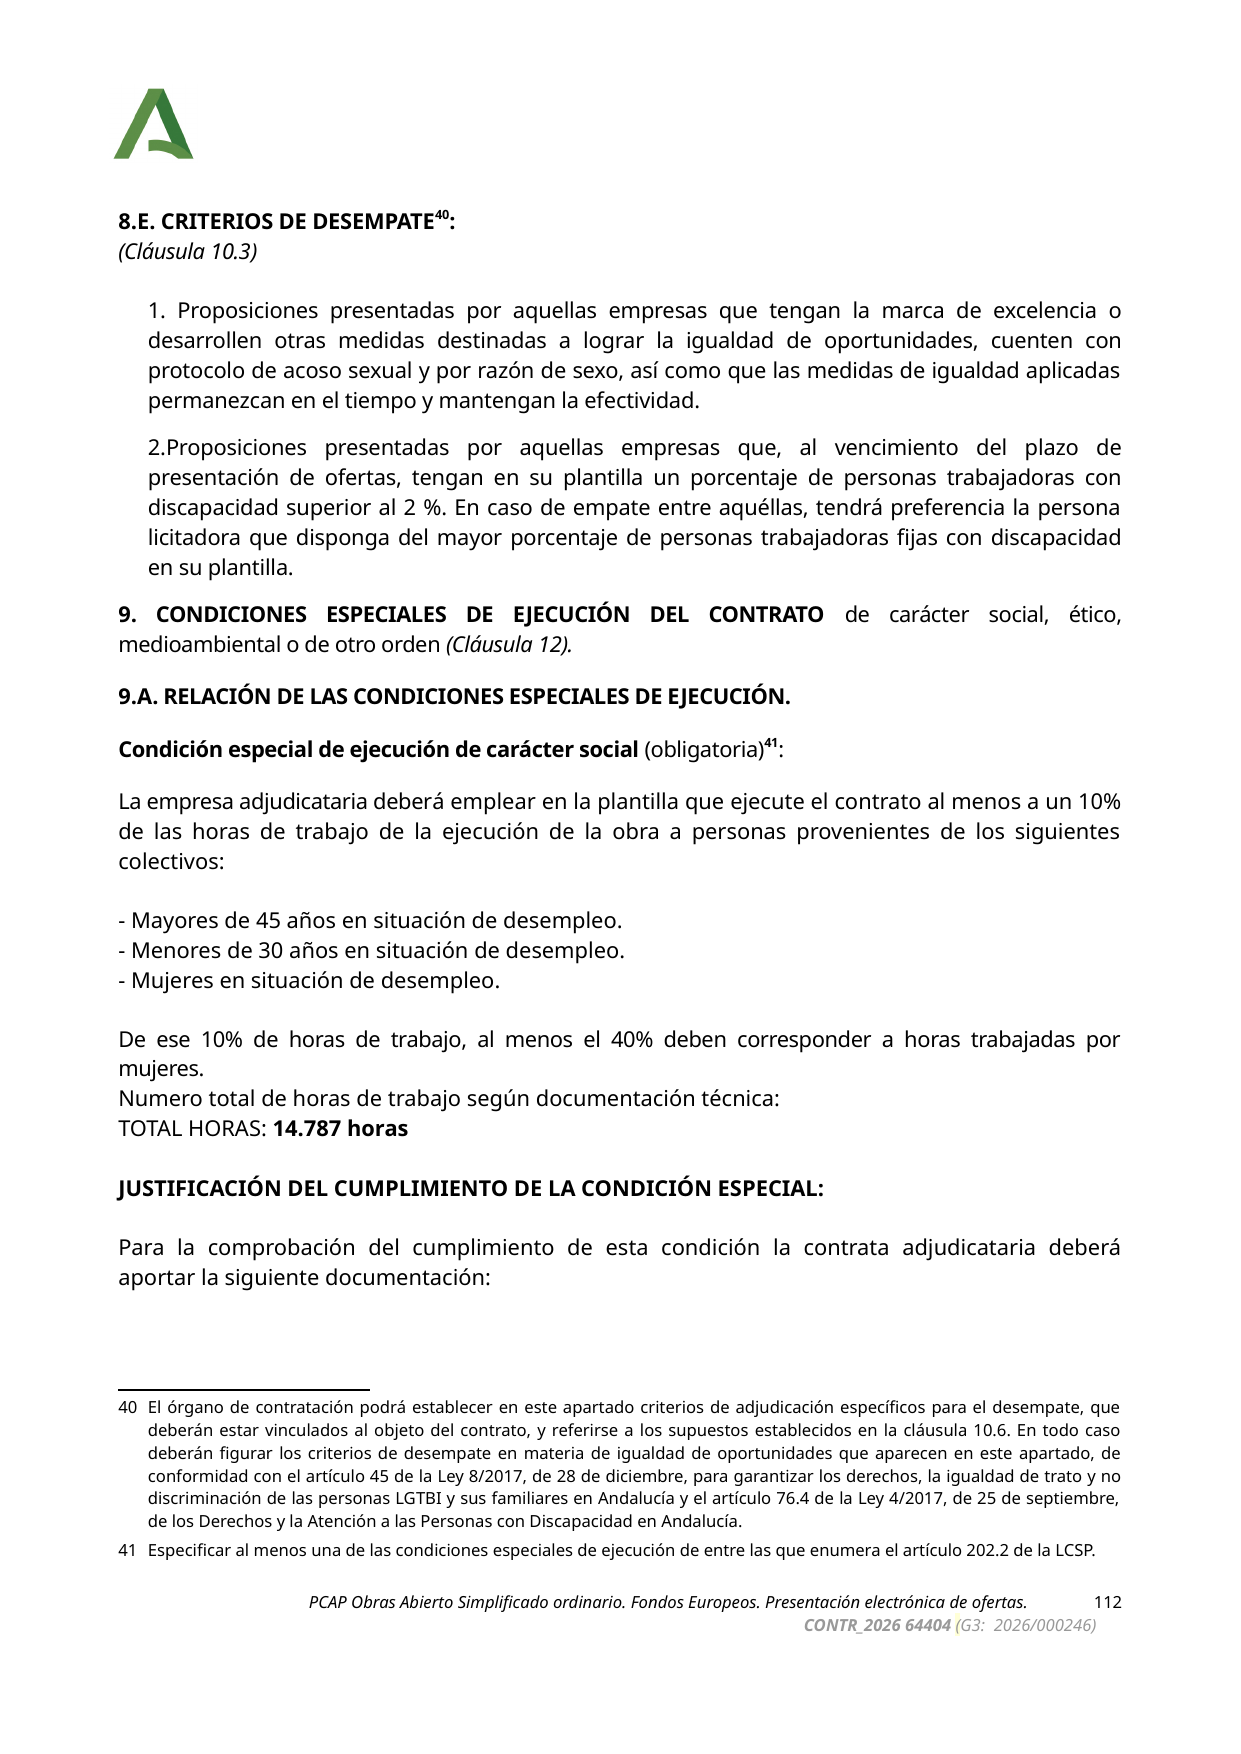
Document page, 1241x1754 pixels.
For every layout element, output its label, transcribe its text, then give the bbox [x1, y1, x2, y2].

text - Mujeres en situación de desempleo. [118, 965, 1122, 995]
text 9. CONDICIONES ESPECIALES DE EJECUCIÓN DEL CONTRATO de carácter social, ético, medioambiental o de otro orden (Cláusula 12). [118, 599, 1122, 659]
text 2.Proposiciones presentadas por aquellas empresas que, al vencimiento del plazo de presentación de ofertas, tengan en su plantilla un porcentaje de personas trabajadoras con discapacidad superior al 2 %. En caso de empate entre aquéllas, tendrá preferencia la persona licitadora que disponga del mayor porcentaje de personas trabajadoras fijas con discapacidad en su plantilla. [148, 432, 1122, 581]
text (Cláusula 10.3) [118, 236, 1122, 266]
text 9.A. RELACIÓN DE LAS CONDICIONES ESPECIALES DE EJECUCIÓN. [118, 681, 1122, 711]
text Numero total de horas de trabajo según documentación técnica: [118, 1083, 1122, 1113]
text - Mayores de 45 años en situación de desempleo. [118, 906, 1122, 935]
text Para la comprobación del cumplimiento de esta condición la contrata adjudicataria deberá aportar la siguiente documentación: [118, 1232, 1122, 1292]
text Especificar al menos una de las condiciones especiales de ejecución de entre las que enumera el artículo 202.2 de la LCSP. [118, 1538, 1122, 1561]
text - Menores de 30 años en situación de desempleo. [118, 935, 1122, 965]
text 8.E. CRITERIOS DE DESEMPATE: [118, 206, 1122, 236]
text 1. Proposiciones presentadas por aquellas empresas que tengan la marca de excelencia o desarrollen otras medidas destinadas a lograr la igualdad de oportunidades, cuenten con protocolo de acoso sexual y por razón de sexo, así como que las medidas de igualdad aplicadas permanezcan en el tiempo y mantengan la efectividad. [148, 296, 1122, 415]
text La empresa adjudicataria deberá emplear en la plantilla que ejecute el contrato al menos a un 10% de las horas de trabajo de la ejecución de la obra a personas provenientes de los siguientes colectivos: [118, 786, 1122, 876]
text El órgano de contratación podrá establecer en este apartado criterios de adjudicación específicos para el desempate, que deberán estar vinculados al objeto del contrato, y referirse a los supuestos establecidos en la cláusula 10.6. En todo caso deberán figurar los criterios de desempate en materia de igualdad de oportunidades que aparecen en este apartado, de conformidad con el artículo 45 de la Ley 8/2017, de 28 de diciembre, para garantizar los derechos, la igualdad de trato y no discriminación de las personas LGTBI y sus familiares en Andalucía y el artículo 76.4 de la Ley 4/2017, de 25 de septiembre, de los Derechos y la Atención a las Personas con Discapacidad en Andalucía. [118, 1396, 1122, 1532]
text JUSTIFICACIÓN DEL CUMPLIMIENTO DE LA CONDICIÓN ESPECIAL: [118, 1173, 1122, 1202]
text Condición especial de ejecución de carácter social (obligatoria): [118, 734, 1122, 764]
text De ese 10% de horas de trabajo, al menos el 40% deben corresponder a horas trabajadas por mujeres. [118, 1024, 1122, 1083]
picture [109, 84, 198, 163]
text TOTAL HORAS: 14.787 horas [118, 1113, 1122, 1143]
